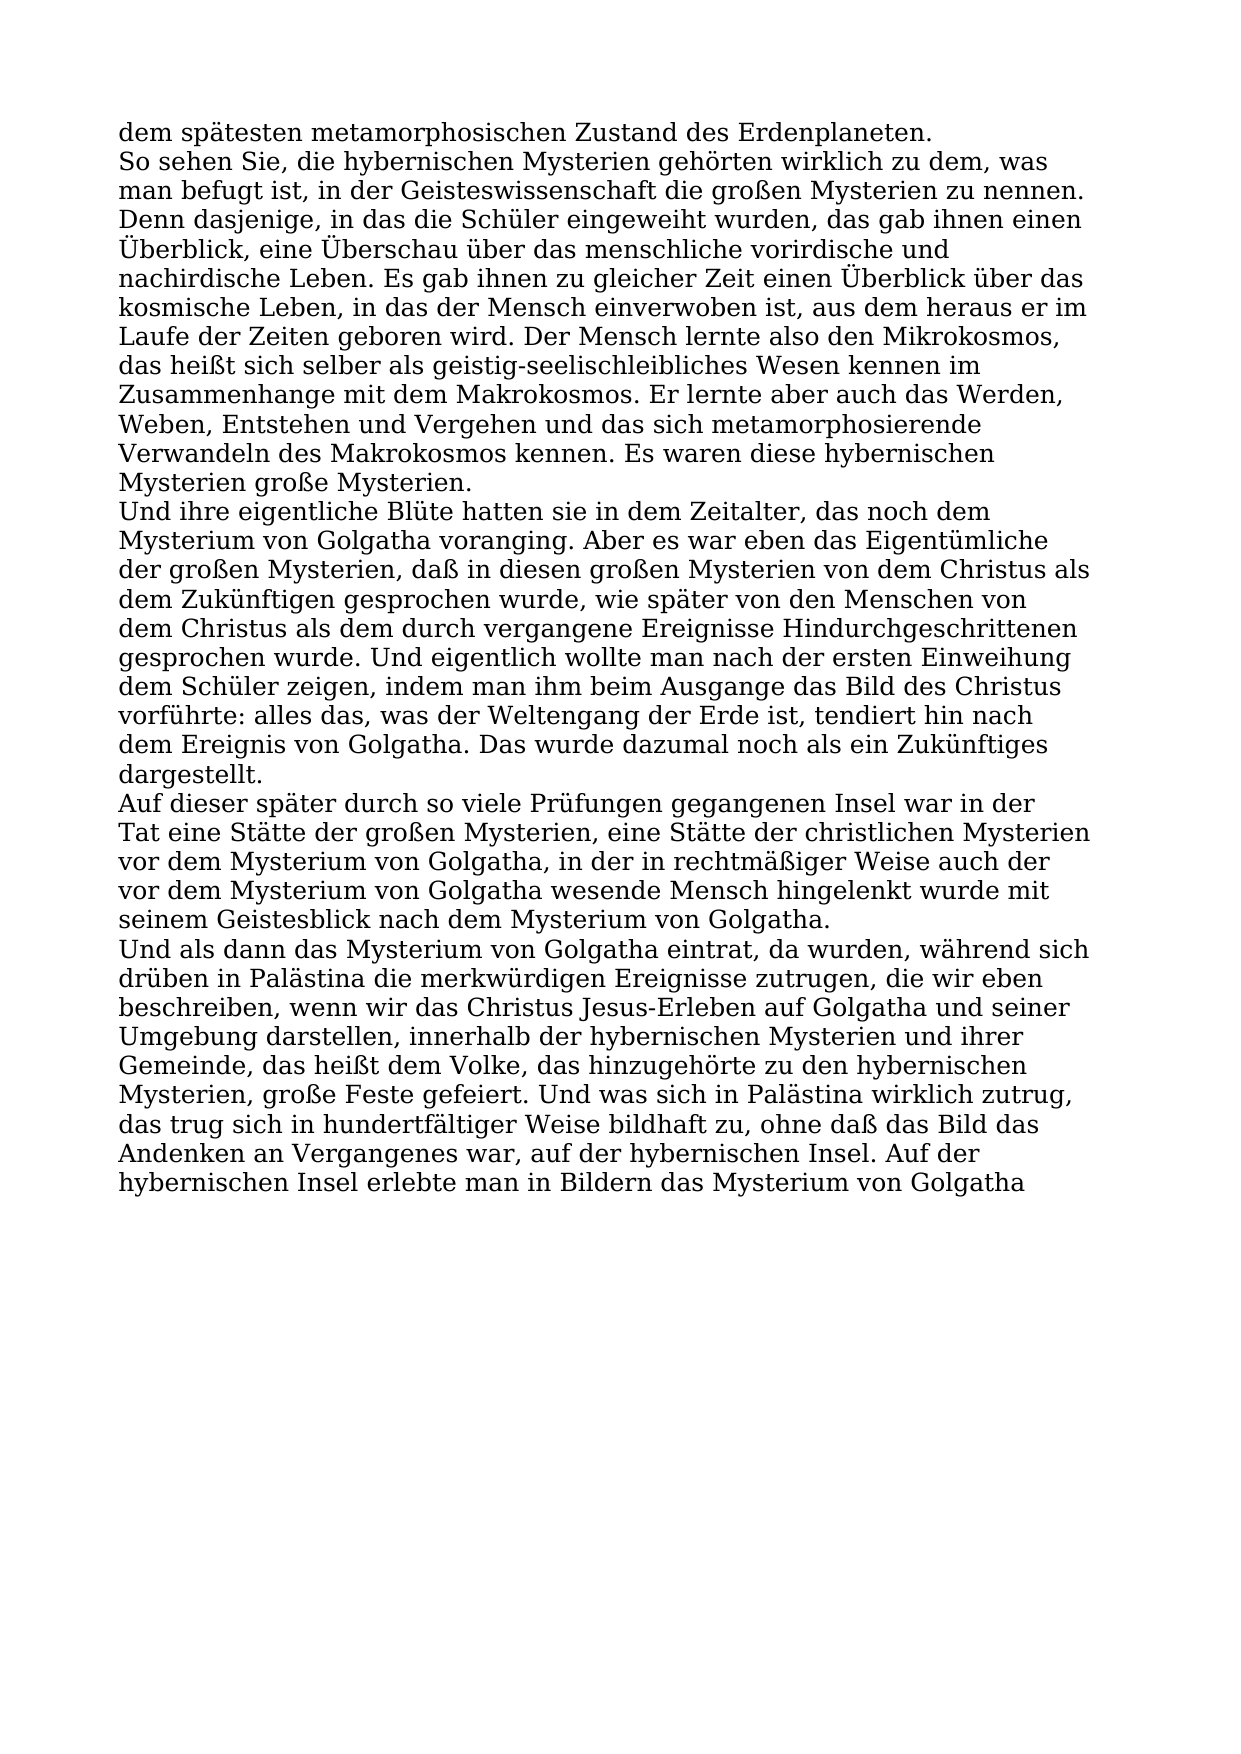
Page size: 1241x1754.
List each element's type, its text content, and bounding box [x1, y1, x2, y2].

text Gemeinde, das heißt dem Volke, das hinzugehörte zu den hybernischen [118, 1051, 1122, 1081]
text Denn dasjenige, in das die Schüler eingeweiht wurden, das gab ihnen einen [118, 206, 1122, 235]
text hybernischen Insel erlebte man in Bildern das Mysterium von Golgatha [118, 1168, 1122, 1197]
text Laufe der Zeiten geboren wird. Der Mensch lernte also den Mikrokosmos, [118, 322, 1122, 351]
text gesprochen wurde. Und eigentlich wollte man nach der ersten Einweihung [118, 643, 1122, 672]
text kosmische Leben, in das der Mensch einverwoben ist, aus dem heraus er im [118, 293, 1122, 322]
text dem Ereignis von Golgatha. Das wurde dazumal noch als ein Zukünftiges [118, 731, 1122, 760]
text der großen Mysterien, daß in diesen großen Mysterien von dem Christus als [118, 556, 1122, 585]
text das trug sich in hundertfältiger Weise bildhaft zu, ohne daß das Bild das [118, 1110, 1122, 1139]
text seinem Geistesblick nach dem Mysterium von Golgatha. [118, 906, 1122, 935]
text dem Zukünftigen gesprochen wurde, wie später von den Menschen von [118, 585, 1122, 614]
text das heißt sich selber als geistig-seelischleibliches Wesen kennen im [118, 351, 1122, 381]
text Weben, Entstehen und Vergehen und das sich metamorphosierende [118, 410, 1122, 439]
text Mysterien große Mysterien. [118, 468, 1122, 497]
text vorführte: alles das, was der Weltengang der Erde ist, tendiert hin nach [118, 701, 1122, 731]
text nachirdische Leben. Es gab ihnen zu gleicher Zeit einen Überblick über das [118, 264, 1122, 293]
text Umgebung darstellen, innerhalb der hybernischen Mysterien und ihrer [118, 1022, 1122, 1051]
text dargestellt. [118, 760, 1122, 789]
text Und ihre eigentliche Blüte hatten sie in dem Zeitalter, das noch dem [118, 497, 1122, 526]
text Zusammenhange mit dem Makrokosmos. Er lernte aber auch das Werden, [118, 381, 1122, 410]
text Mysterium von Golgatha voranging. Aber es war eben das Eigentümliche [118, 526, 1122, 556]
text Und als dann das Mysterium von Golgatha eintrat, da wurden, während sich [118, 935, 1122, 964]
text vor dem Mysterium von Golgatha wesende Mensch hingelenkt wurde mit [118, 876, 1122, 906]
text drüben in Palästina die merkwürdigen Ereignisse zutrugen, die wir eben [118, 964, 1122, 993]
text dem spätesten metamorphosischen Zustand des Erdenplaneten. [118, 118, 1122, 147]
text Mysterien, große Feste gefeiert. Und was sich in Palästina wirklich zutrug, [118, 1081, 1122, 1110]
text Andenken an Vergangenes war, auf der hybernischen Insel. Auf der [118, 1139, 1122, 1168]
text beschreiben, wenn wir das Christus Jesus-Erleben auf Golgatha und seiner [118, 993, 1122, 1022]
text Überblick, eine Überschau über das menschliche vorirdische und [118, 235, 1122, 264]
text Verwandeln des Makrokosmos kennen. Es waren diese hybernischen [118, 439, 1122, 468]
text vor dem Mysterium von Golgatha, in der in rechtmäßiger Weise auch der [118, 847, 1122, 876]
text dem Christus als dem durch vergangene Ereignisse Hindurchgeschrittenen [118, 614, 1122, 643]
text Auf dieser später durch so viele Prüfungen gegangenen Insel war in der [118, 789, 1122, 818]
text Tat eine Stätte der großen Mysterien, eine Stätte der christlichen Mysterien [118, 818, 1122, 847]
text dem Schüler zeigen, indem man ihm beim Ausgange das Bild des Christus [118, 672, 1122, 701]
text So sehen Sie, die hybernischen Mysterien gehörten wirklich zu dem, was [118, 147, 1122, 176]
text man befugt ist, in der Geisteswissenschaft die großen Mysterien zu nennen. [118, 176, 1122, 206]
